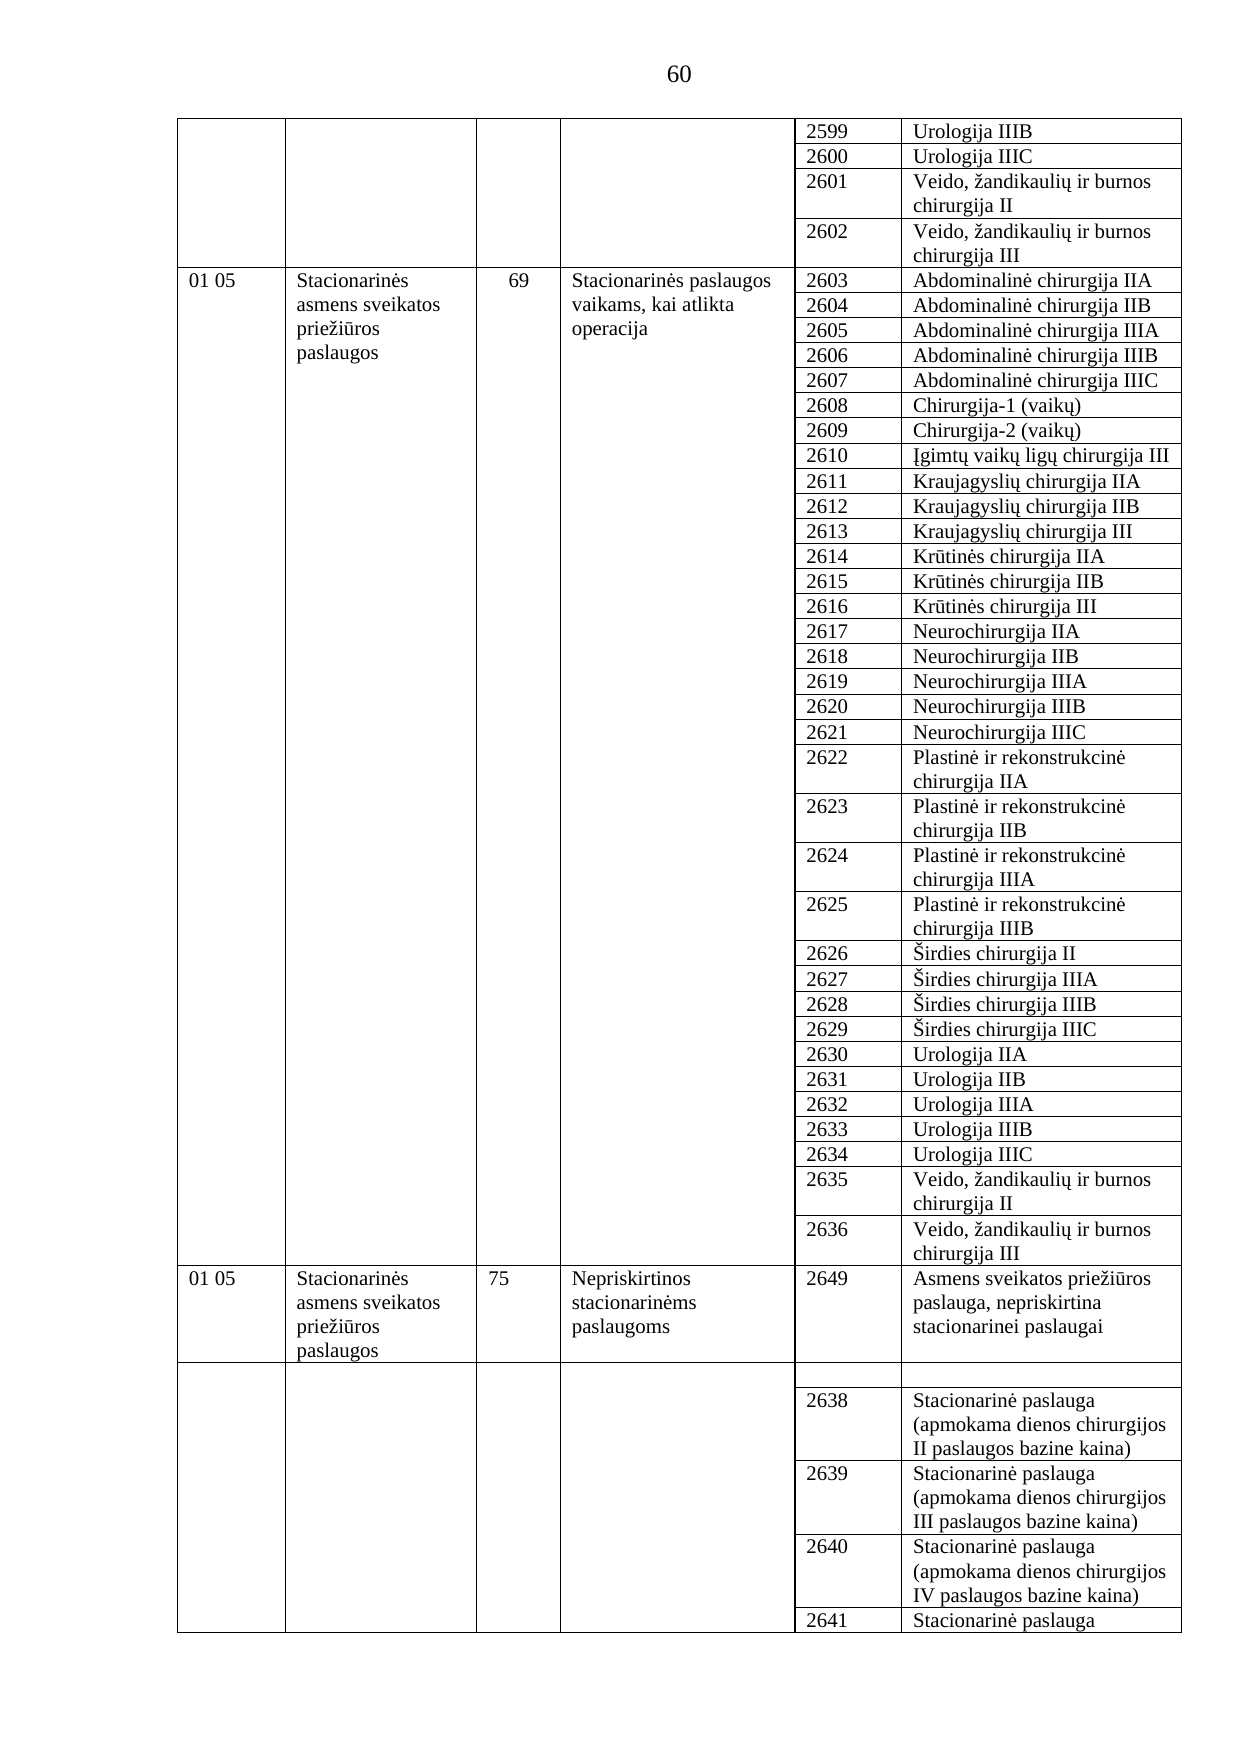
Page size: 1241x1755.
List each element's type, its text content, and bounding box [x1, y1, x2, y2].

table_cell 2601 [796, 169, 901, 217]
table_cell 2626 [796, 941, 901, 965]
table_cell Stacionarinės asmens sveikatos priežiūros paslaugos [286, 268, 476, 1264]
table_cell Neurochirurgija IIIB [902, 695, 1181, 718]
table_cell 75 [477, 1266, 560, 1362]
table_cell Plastinė ir rekonstrukcinė chirurgija IIIB [902, 892, 1181, 940]
table_cell Širdies chirurgija IIIB [902, 992, 1181, 1016]
table_cell 2632 [796, 1092, 901, 1116]
table_cell 2621 [796, 720, 901, 744]
table_cell Urologija IIIC [902, 144, 1181, 168]
table_cell Abdominalinė chirurgija IIIA [902, 318, 1181, 342]
table_cell Plastinė ir rekonstrukcinė chirurgija IIA [902, 745, 1181, 793]
table_cell Stacionarinė paslauga (apmokama dienos chirurgijos IV paslaugos bazine kaina) [902, 1535, 1181, 1607]
table_cell [561, 1363, 794, 1632]
table_cell 2627 [796, 966, 901, 991]
table_cell Krūtinės chirurgija IIB [902, 569, 1181, 593]
table_cell 2635 [796, 1167, 901, 1215]
table_cell Abdominalinė chirurgija IIB [902, 293, 1181, 317]
table_cell 2605 [796, 318, 901, 342]
table_cell Urologija IIB [902, 1067, 1181, 1091]
table_cell [286, 1363, 476, 1632]
table_cell 69 [477, 268, 560, 1264]
table_cell Stacionarinės paslaugos vaikams, kai atlikta operacija [561, 268, 794, 1264]
table_cell 2636 [796, 1216, 901, 1264]
table_cell Krūtinės chirurgija IIA [902, 544, 1181, 568]
table_cell 2604 [796, 293, 901, 317]
table_cell Chirurgija-2 (vaikų) [902, 418, 1181, 442]
table_cell 2608 [796, 393, 901, 417]
table_cell Veido, žandikaulių ir burnos chirurgija II [902, 169, 1181, 217]
table_cell 2607 [796, 368, 901, 392]
table_cell 2611 [796, 469, 901, 493]
table_cell Neurochirurgija IIB [902, 644, 1181, 668]
table_cell 2633 [796, 1117, 901, 1141]
table_cell Krūtinės chirurgija III [902, 594, 1181, 618]
table_cell Veido, žandikaulių ir burnos chirurgija III [902, 1216, 1181, 1264]
table_cell 2615 [796, 569, 901, 593]
table_cell [477, 1363, 560, 1632]
table_cell 2619 [796, 669, 901, 693]
table_cell Stacionarinė paslauga (apmokama dienos chirurgijos II paslaugos bazine kaina) [902, 1388, 1181, 1460]
table_cell 2616 [796, 594, 901, 618]
table_cell 2622 [796, 745, 901, 793]
table_cell 2623 [796, 794, 901, 842]
table_cell 2614 [796, 544, 901, 568]
table_cell 2631 [796, 1067, 901, 1091]
table_cell Kraujagyslių chirurgija III [902, 519, 1181, 543]
table_cell [796, 1363, 901, 1387]
table_cell 2628 [796, 992, 901, 1016]
table_cell Urologija IIA [902, 1042, 1181, 1066]
table_cell Širdies chirurgija IIIA [902, 966, 1181, 991]
table_cell 2641 [796, 1608, 901, 1632]
table_cell 2617 [796, 619, 901, 643]
table_cell Urologija IIIC [902, 1142, 1181, 1166]
table_cell Širdies chirurgija IIIC [902, 1017, 1181, 1041]
table_cell Abdominalinė chirurgija IIA [902, 268, 1181, 292]
table_cell [178, 119, 285, 267]
table_cell 2602 [796, 219, 901, 267]
table_cell Chirurgija-1 (vaikų) [902, 393, 1181, 417]
table_cell 2630 [796, 1042, 901, 1066]
table_cell 2618 [796, 644, 901, 668]
table_cell Stacionarinė paslauga (apmokama dienos chirurgijos III paslaugos bazine kaina) [902, 1461, 1181, 1533]
table_cell Širdies chirurgija II [902, 941, 1181, 965]
table_cell Kraujagyslių chirurgija IIA [902, 469, 1181, 493]
table_cell 2609 [796, 418, 901, 442]
table_cell Veido, žandikaulių ir burnos chirurgija III [902, 219, 1181, 267]
table_cell Nepriskirtinos stacionarinėms paslaugoms [561, 1266, 794, 1362]
table_cell 2600 [796, 144, 901, 168]
table_cell [477, 119, 560, 267]
table_cell 2620 [796, 695, 901, 718]
table_cell Asmens sveikatos priežiūros paslauga, nepriskirtina stacionarinei paslaugai [902, 1266, 1181, 1362]
table_cell Abdominalinė chirurgija IIIC [902, 368, 1181, 392]
table_cell Stacionarinė paslauga [902, 1608, 1181, 1632]
table_cell Neurochirurgija IIIC [902, 720, 1181, 744]
table_cell 2640 [796, 1535, 901, 1607]
table_cell 2612 [796, 494, 901, 518]
table_cell [902, 1363, 1181, 1387]
table_cell Plastinė ir rekonstrukcinė chirurgija IIB [902, 794, 1181, 842]
table_cell 01 05 [178, 1266, 285, 1362]
table_cell 2603 [796, 268, 901, 292]
table_cell 2625 [796, 892, 901, 940]
table_cell Neurochirurgija IIIA [902, 669, 1181, 693]
table_cell Plastinė ir rekonstrukcinė chirurgija IIIA [902, 843, 1181, 891]
table_cell [286, 119, 476, 267]
table_cell 2610 [796, 444, 901, 467]
table_cell 2599 [796, 119, 901, 143]
table_cell 2639 [796, 1461, 901, 1533]
table_cell Abdominalinė chirurgija IIIB [902, 343, 1181, 367]
table_cell 2649 [796, 1266, 901, 1362]
table_cell [178, 1363, 285, 1632]
table_cell 2638 [796, 1388, 901, 1460]
table_cell 2634 [796, 1142, 901, 1166]
table_cell Stacionarinės asmens sveikatos priežiūros paslaugos [286, 1266, 476, 1362]
table_cell 01 05 [178, 268, 285, 1264]
table_cell 2606 [796, 343, 901, 367]
table_cell Kraujagyslių chirurgija IIB [902, 494, 1181, 518]
table_cell Urologija IIIA [902, 1092, 1181, 1116]
table_cell 2613 [796, 519, 901, 543]
table_cell Urologija IIIB [902, 119, 1181, 143]
table_cell Neurochirurgija IIA [902, 619, 1181, 643]
table_cell Veido, žandikaulių ir burnos chirurgija II [902, 1167, 1181, 1215]
table_cell 2624 [796, 843, 901, 891]
table_cell [561, 119, 794, 267]
table_cell Įgimtų vaikų ligų chirurgija III [902, 444, 1181, 467]
table_cell Urologija IIIB [902, 1117, 1181, 1141]
table_cell 2629 [796, 1017, 901, 1041]
